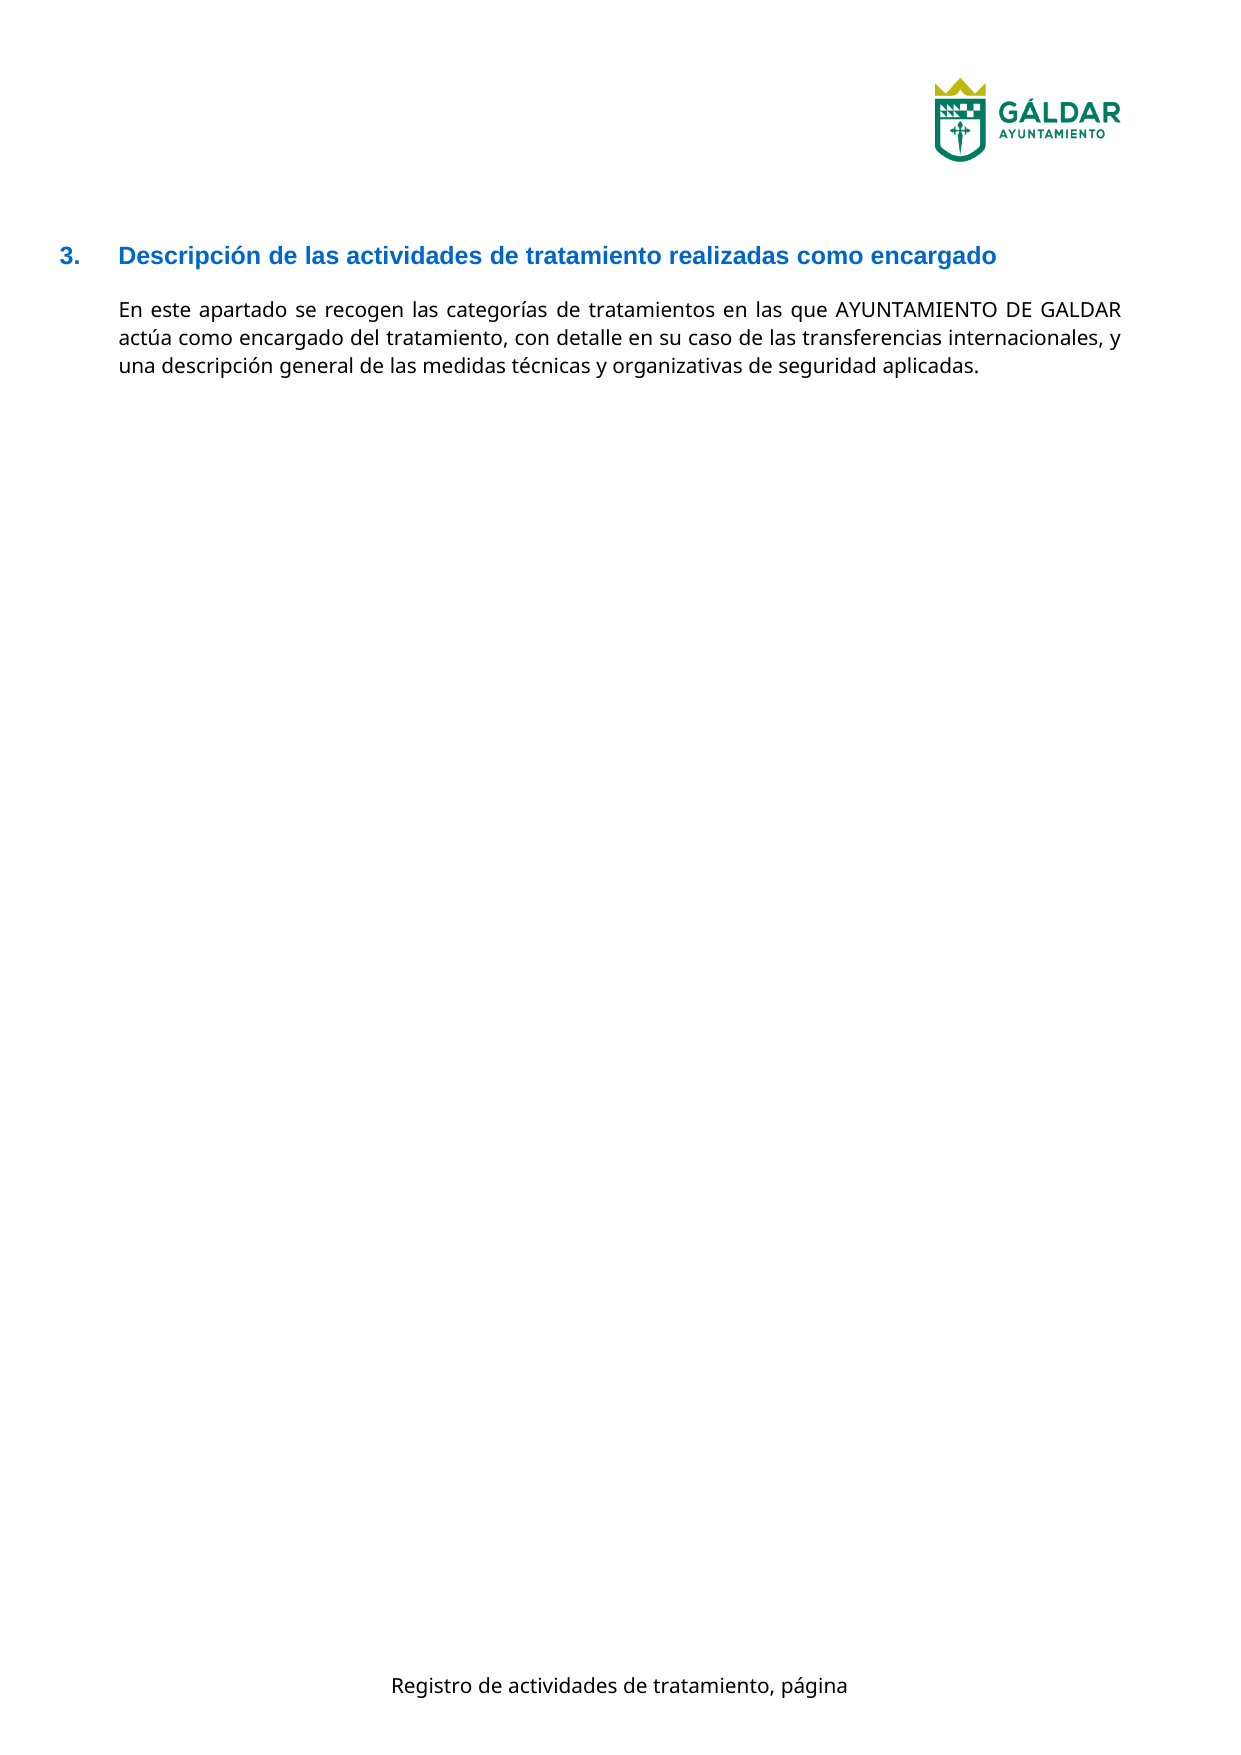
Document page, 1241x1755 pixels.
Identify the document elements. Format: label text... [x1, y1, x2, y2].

text En este apartado se recogen las categorías de tratamientos en las que AYUNTAMIENTO DE GALDAR actúa como encargado del tratamiento, con detalle en su caso de las transferencias internacionales, y una descripción general de las medidas técnicas y organizativas de seguridad aplicadas. [118, 295, 1122, 380]
list Descripción de las actividades de tratamiento realizadas como encargado [59, 241, 1145, 270]
